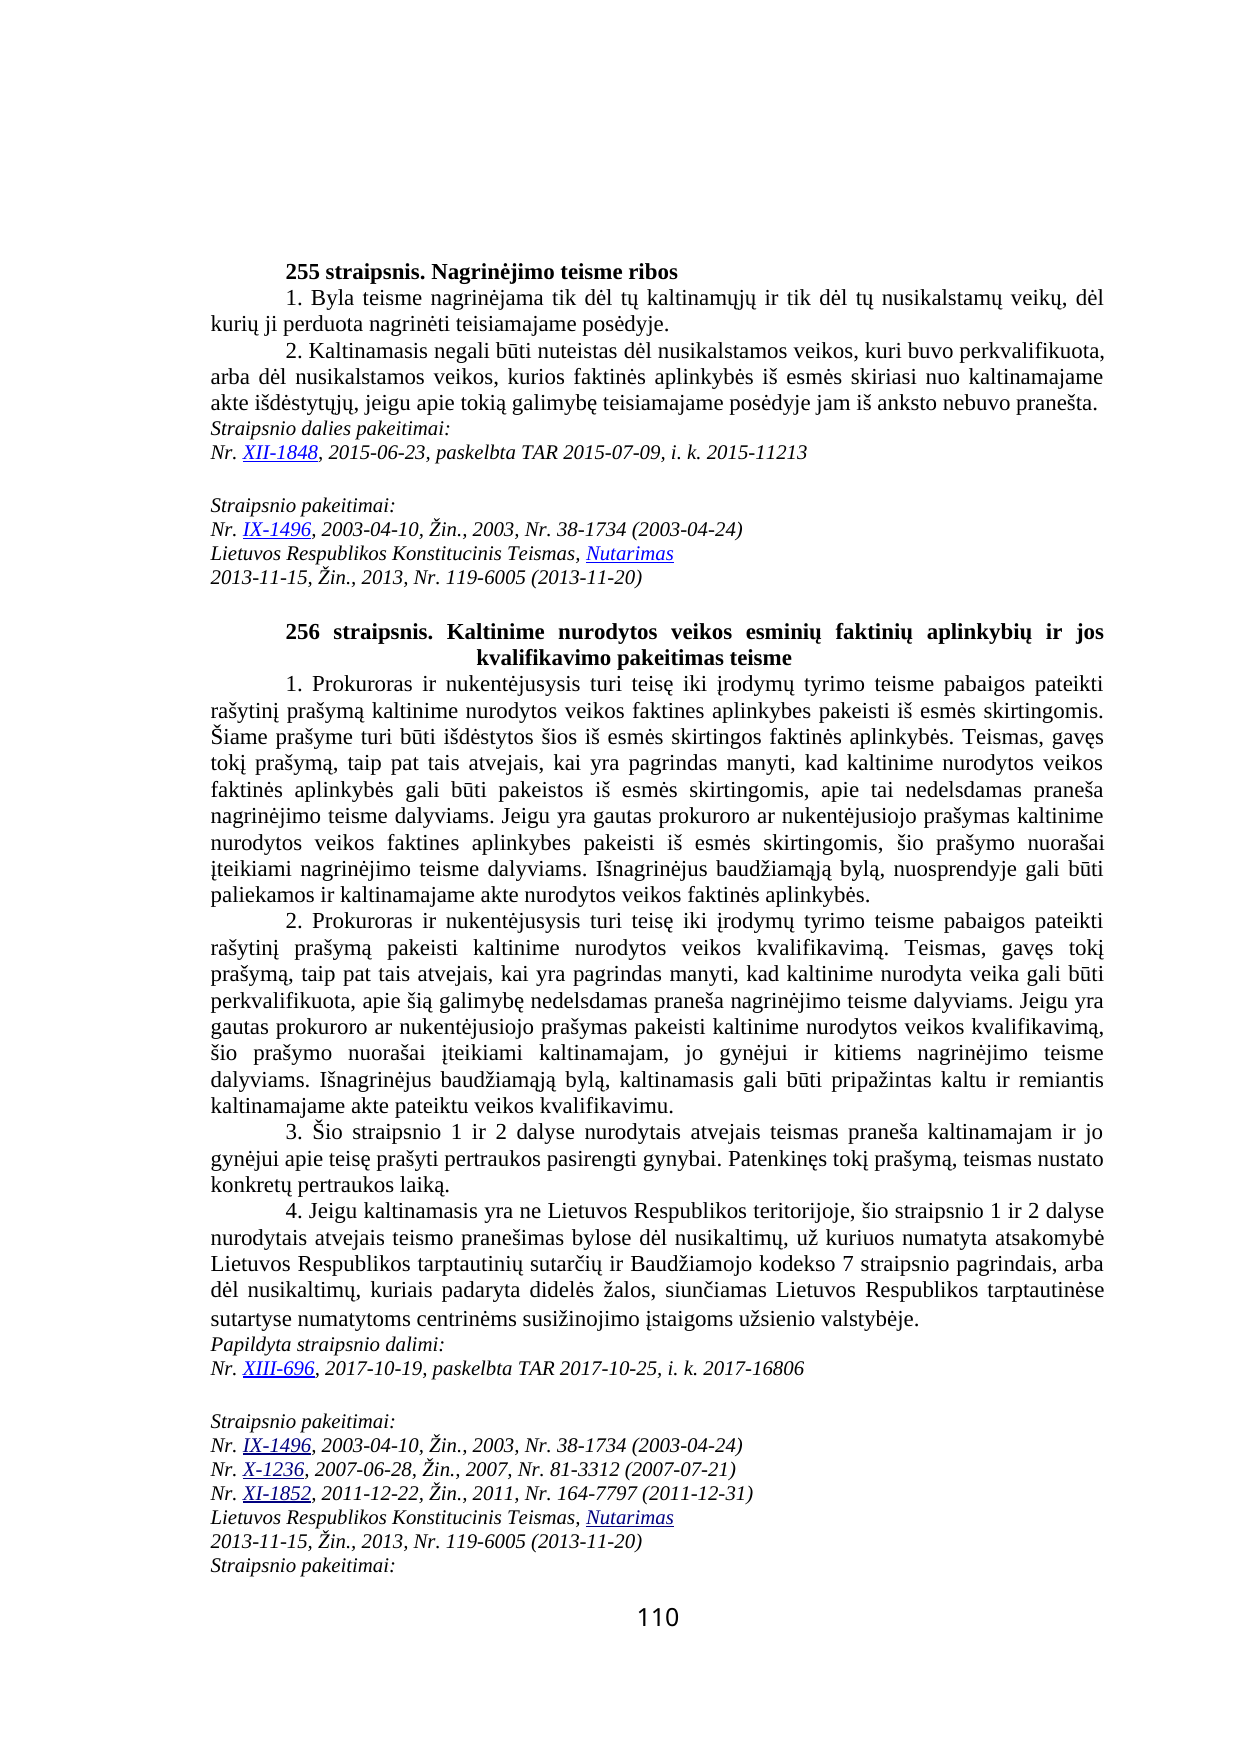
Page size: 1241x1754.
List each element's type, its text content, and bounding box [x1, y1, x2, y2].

text Straipsnio pakeitimai: [210, 1553, 1105, 1577]
text 3. Šio straipsnio 1 ir 2 dalyse nurodytais atvejais teismas praneša kaltinamajam ir jo gynėjui apie teisę prašyti pertraukos pasirengti gynybai. Patenkinęs tokį prašymą, teismas nustato konkretų pertraukos laiką. [210, 1118, 1105, 1197]
text Papildyta straipsnio dalimi: [210, 1332, 1105, 1356]
text Nr. X-1236, 2007-06-28, Žin., 2007, Nr. 81-3312 (2007-07-21) [210, 1457, 1105, 1481]
text 1. Prokuroras ir nukentėjusysis turi teisę iki įrodymų tyrimo teisme pabaigos pateikti rašytinį prašymą kaltinime nurodytos veikos faktines aplinkybes pakeisti iš esmės skirtingomis. Šiame prašyme turi būti išdėstytos šios iš esmės skirtingos faktinės aplinkybės. Teismas, gavęs tokį prašymą, taip pat tais atvejais, kai yra pagrindas manyti, kad kaltinime nurodytos veikos faktinės aplinkybės gali būti pakeistos iš esmės skirtingomis, apie tai nedelsdamas praneša nagrinėjimo teisme dalyviams. Jeigu yra gautas prokuroro ar nukentėjusiojo prašymas kaltinime nurodytos veikos faktines aplinkybes pakeisti iš esmės skirtingomis, šio prašymo nuorašai įteikiami nagrinėjimo teisme dalyviams. Išnagrinėjus baudžiamąją bylą, nuosprendyje gali būti paliekamos ir kaltinamajame akte nurodytos veikos faktinės aplinkybės. [210, 670, 1105, 908]
text 1. Byla teisme nagrinėjama tik dėl tų kaltinamųjų ir tik dėl tų nusikalstamų veikų, dėl kurių ji perduota nagrinėti teisiamajame posėdyje. [210, 284, 1105, 337]
text 2013-11-15, Žin., 2013, Nr. 119-6005 (2013-11-20) [210, 565, 1105, 589]
text Straipsnio pakeitimai: [210, 493, 1105, 517]
text Nr. XI-1852, 2011-12-22, Žin., 2011, Nr. 164-7797 (2011-12-31) [210, 1481, 1105, 1505]
text 2. Kaltinamasis negali būti nuteistas dėl nusikalstamos veikos, kuri buvo perkvalifikuota, arba dėl nusikalstamos veikos, kurios faktinės aplinkybės iš esmės skiriasi nuo kaltinamajame akte išdėstytųjų, jeigu apie tokią galimybę teisiamajame posėdyje jam iš anksto nebuvo pranešta. [210, 337, 1105, 416]
text Nr. IX-1496, 2003-04-10, Žin., 2003, Nr. 38-1734 (2003-04-24) [210, 517, 1105, 541]
text Lietuvos Respublikos Konstitucinis Teismas, Nutarimas [210, 541, 1105, 565]
text 255 straipsnis. Nagrinėjimo teisme ribos [210, 258, 1105, 284]
text 2013-11-15, Žin., 2013, Nr. 119-6005 (2013-11-20) [210, 1529, 1105, 1553]
text Lietuvos Respublikos Konstitucinis Teismas, Nutarimas [210, 1505, 1105, 1529]
text Nr. XII-1848, 2015-06-23, paskelbta TAR 2015-07-09, i. k. 2015-11213 [210, 440, 1105, 464]
text Nr. IX-1496, 2003-04-10, Žin., 2003, Nr. 38-1734 (2003-04-24) [210, 1433, 1105, 1457]
text 2. Prokuroras ir nukentėjusysis turi teisę iki įrodymų tyrimo teisme pabaigos pateikti rašytinį prašymą pakeisti kaltinime nurodytos veikos kvalifikavimą. Teismas, gavęs tokį prašymą, taip pat tais atvejais, kai yra pagrindas manyti, kad kaltinime nurodyta veika gali būti perkvalifikuota, apie šią galimybę nedelsdamas praneša nagrinėjimo teisme dalyviams. Jeigu yra gautas prokuroro ar nukentėjusiojo prašymas pakeisti kaltinime nurodytos veikos kvalifikavimą, šio prašymo nuorašai įteikiami kaltinamajam, jo gynėjui ir kitiems nagrinėjimo teisme dalyviams. Išnagrinėjus baudžiamąją bylą, kaltinamasis gali būti pripažintas kaltu ir remiantis kaltinamajame akte pateiktu veikos kvalifikavimu. [210, 908, 1105, 1118]
text Straipsnio dalies pakeitimai: [210, 416, 1105, 440]
text 4. Jeigu kaltinamasis yra ne Lietuvos Respublikos teritorijoje, šio straipsnio 1 ir 2 dalyse nurodytais atvejais teismo pranešimas bylose dėl nusikaltimų, už kuriuos numatyta atsakomybė Lietuvos Respublikos tarptautinių sutarčių ir Baudžiamojo kodekso 7 straipsnio pagrindais, arba dėl nusikaltimų, kuriais padaryta didelės žalos, siunčiamas Lietuvos Respublikos tarptautinėse sutartyse numatytoms centrinėms susižinojimo įstaigoms užsienio valstybėje. [210, 1197, 1105, 1332]
text 256 straipsnis. Kaltinime nurodytos veikos esminių faktinių aplinkybių ir jos kvalifikavimo pakeitimas teisme [285, 618, 1105, 670]
text Straipsnio pakeitimai: [210, 1408, 1105, 1433]
text Nr. XIII-696, 2017-10-19, paskelbta TAR 2017-10-25, i. k. 2017-16806 [210, 1356, 1105, 1380]
